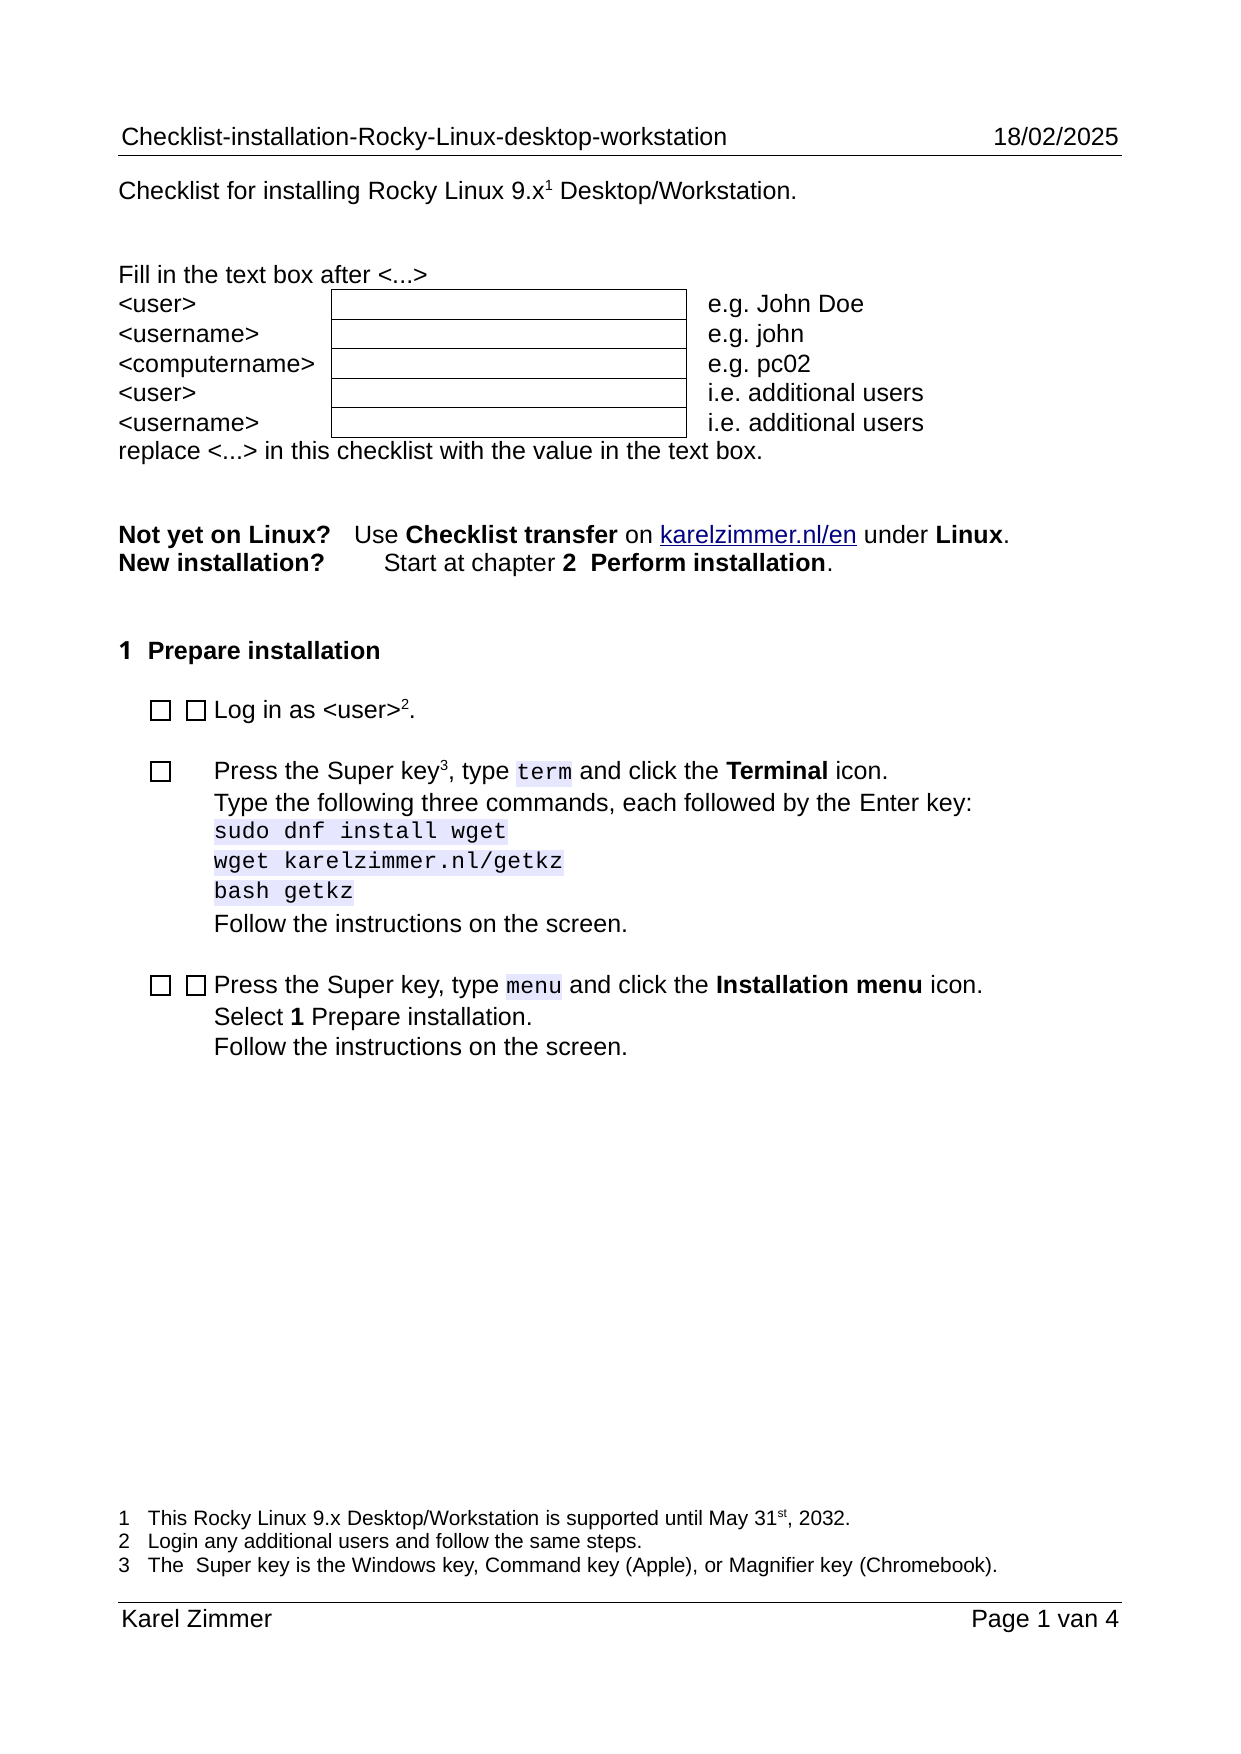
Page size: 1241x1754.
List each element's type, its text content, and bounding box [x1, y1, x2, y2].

table_cell [177, 909, 213, 939]
table_cell [118, 939, 142, 969]
table_cell [177, 756, 213, 788]
table_cell Select 1 Prepare installation. [213, 1001, 1122, 1032]
table_cell bash getkz [213, 879, 1122, 909]
table_cell [177, 848, 213, 879]
table_cell [118, 1032, 142, 1062]
table_cell Type the following three commands, each followed by the Enter key: [213, 788, 1122, 818]
table_header Log in as <user>. [213, 695, 1122, 726]
text <computername> [118, 348, 331, 378]
table_cell [118, 788, 142, 818]
table_cell [177, 1001, 213, 1032]
table_cell [142, 1001, 177, 1032]
table_header [177, 695, 213, 726]
table_cell Follow the instructions on the screen. [213, 1032, 1122, 1062]
table_cell [118, 818, 142, 848]
table_cell [177, 879, 213, 909]
text e.g. pc02 [687, 348, 1122, 378]
table_cell [177, 1032, 213, 1062]
text i.e. additional users [687, 407, 1122, 437]
table_cell [118, 1001, 142, 1032]
list Prepare installation [118, 633, 1122, 667]
text This Rocky Linux 9.x Desktop/Workstation is supported until May 31st, 2032. [118, 1506, 1122, 1530]
table_cell [142, 1032, 177, 1062]
table_cell [177, 726, 213, 756]
text New installation? Start at chapter 2 Perform installation. [118, 549, 1122, 577]
table_cell [177, 970, 213, 1001]
table_cell [177, 818, 213, 848]
table_cell Press the Super key, type menu and click the Installation menu icon. [213, 970, 1122, 1001]
table_cell [118, 756, 142, 788]
table_cell sudo dnf install wget [213, 818, 1122, 848]
text i.e. additional users [687, 378, 1122, 407]
table_cell [118, 726, 142, 756]
table_cell [118, 909, 142, 939]
text replace <...> in this checklist with the value in the text box. [118, 437, 1122, 465]
text <user> [118, 289, 331, 319]
text <user> [118, 378, 331, 407]
table_cell [177, 788, 213, 818]
table_cell [177, 939, 213, 969]
table_cell [142, 818, 177, 848]
table_cell [142, 756, 177, 788]
table_cell Press the Super key, type term and click the Terminal icon. [213, 756, 1122, 788]
text Checklist for installing Rocky Linux 9.x Desktop/Workstation. [118, 177, 1122, 205]
text Not yet on Linux? Use Checklist transfer on karelzimmer.nl/en under Linux. [118, 521, 1122, 549]
table_cell [213, 939, 1122, 969]
table_cell [142, 939, 177, 969]
table_header [142, 695, 177, 726]
text e.g. john [687, 319, 1122, 348]
table_cell [142, 879, 177, 909]
text <username> [118, 407, 331, 437]
table_cell [142, 848, 177, 879]
table_cell Follow the instructions on the screen. [213, 909, 1122, 939]
table_cell [142, 788, 177, 818]
table_cell [142, 909, 177, 939]
table_cell [118, 879, 142, 909]
text e.g. John Doe [687, 289, 1122, 319]
table_cell wget karelzimmer.nl/getkz [213, 848, 1122, 879]
table_cell [142, 726, 177, 756]
text <username> [118, 319, 331, 348]
table_cell [118, 848, 142, 879]
table_cell [142, 970, 177, 1001]
table_header [118, 695, 142, 726]
text Fill in the text box after <...> [118, 261, 1122, 289]
table_cell [213, 726, 1122, 756]
table_cell [118, 970, 142, 1001]
